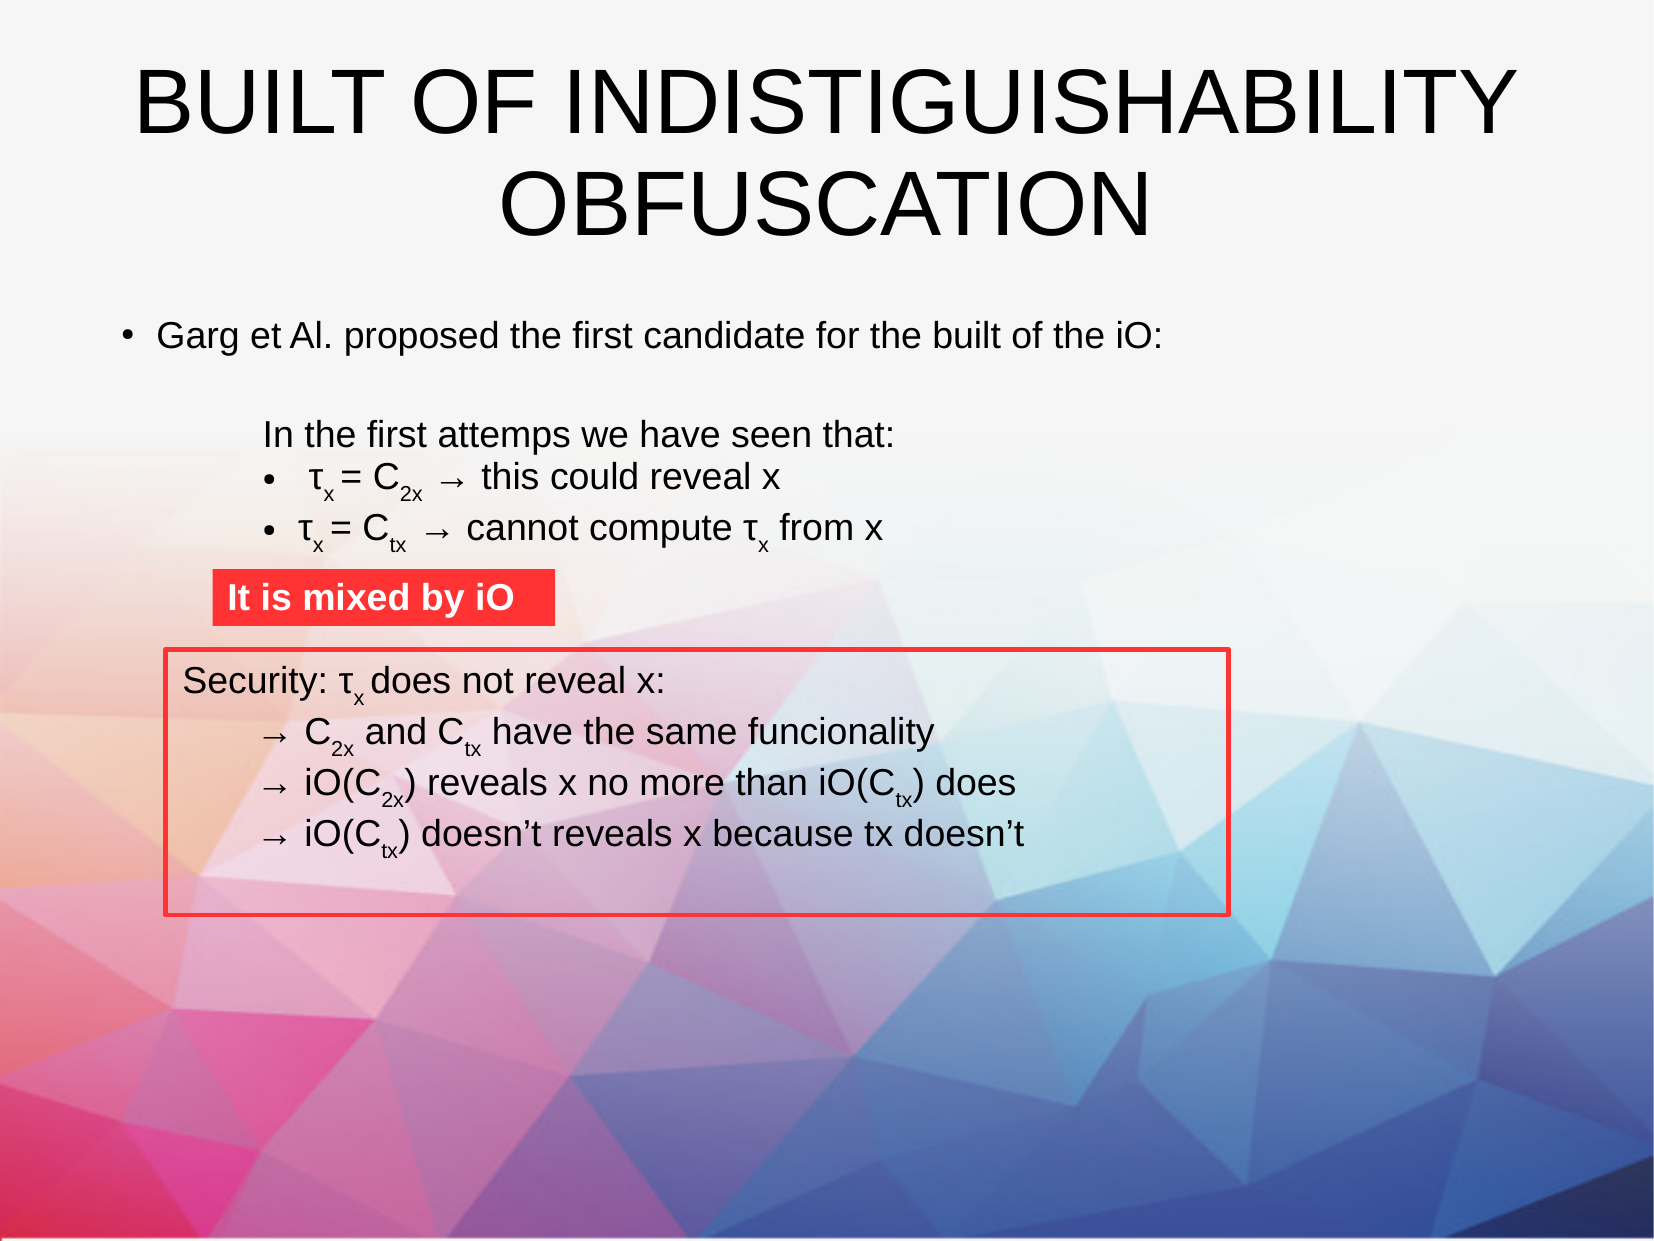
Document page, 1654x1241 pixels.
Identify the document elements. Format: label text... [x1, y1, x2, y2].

text_box Garg et Al. proposed the first candidate for the built of the iO: [106, 307, 1453, 364]
title BUILT OF INDISTIGUISHABILITY OBFUSCATION [82, 49, 1571, 257]
text_box In the first attemps we have seen that: τx = C2x → this could reveal x τx = Ctx → cannot compute τx from x [248, 363, 945, 647]
text_box Security: τx does not reveal x: → C2x and Ctx have the same funcionality → iO(C2x) reveals x no more than iO(Ctx) does → iO(Ctx) doesn’t reveals x because tx doesn’t [165, 649, 1229, 916]
text_box It is mixed by iO [212, 569, 556, 626]
picture [0, 0, 1654, 1241]
